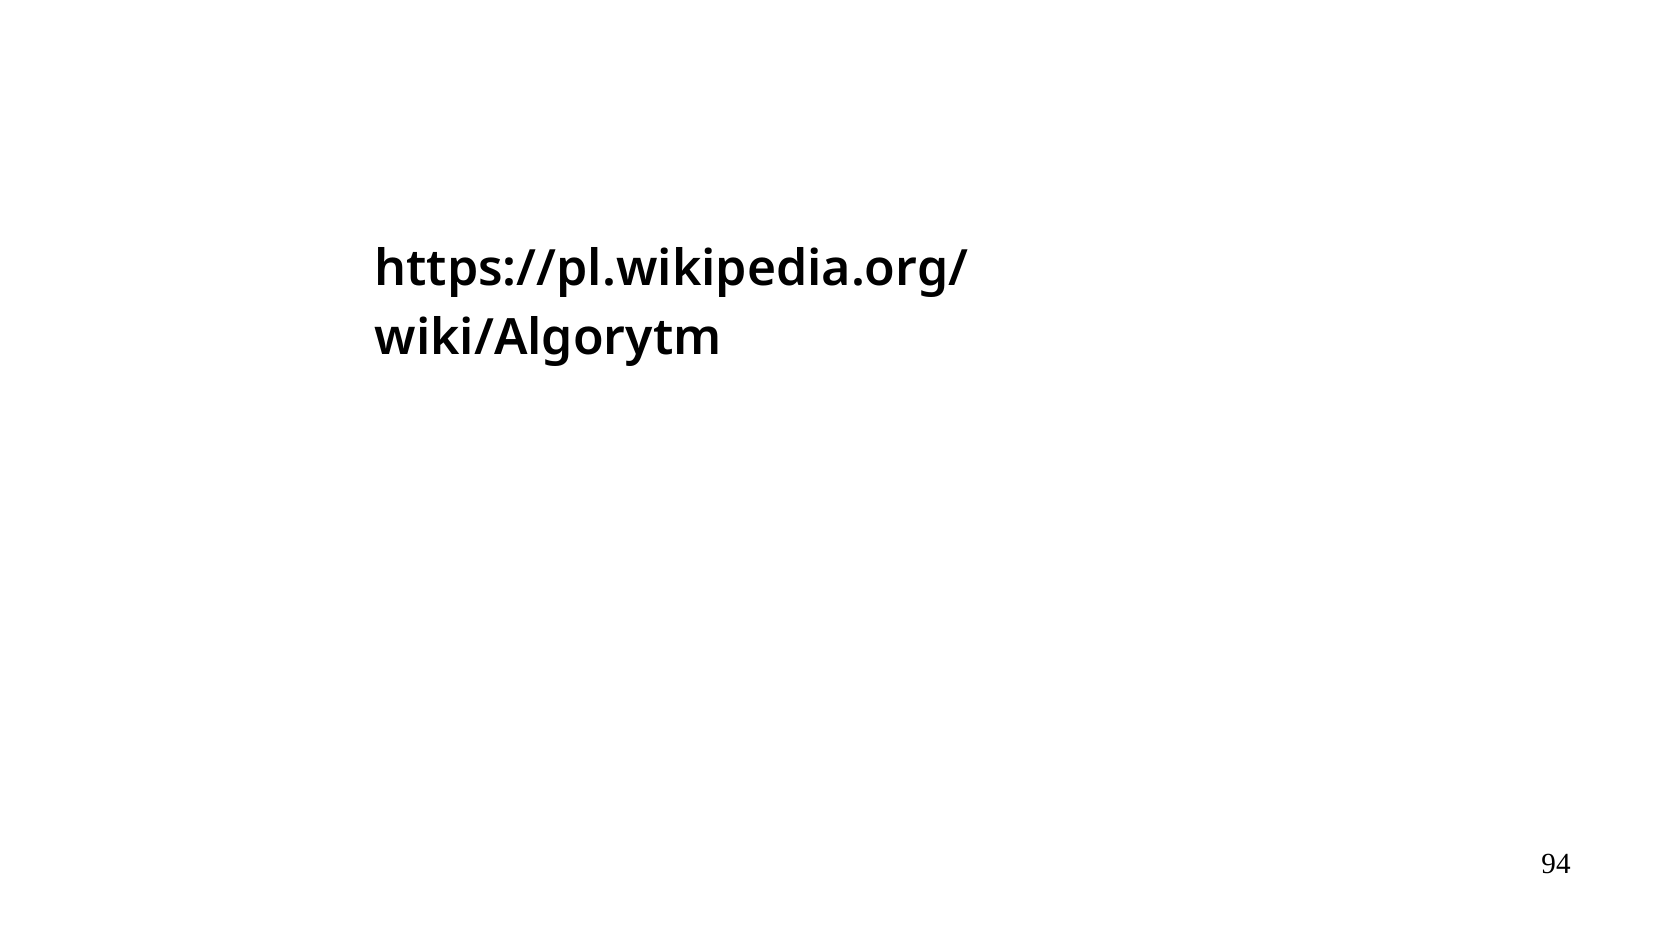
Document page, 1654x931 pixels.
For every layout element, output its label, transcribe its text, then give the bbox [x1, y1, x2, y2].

text_box https://pl.wikipedia.org/wiki/Algorytm [360, 225, 1111, 492]
